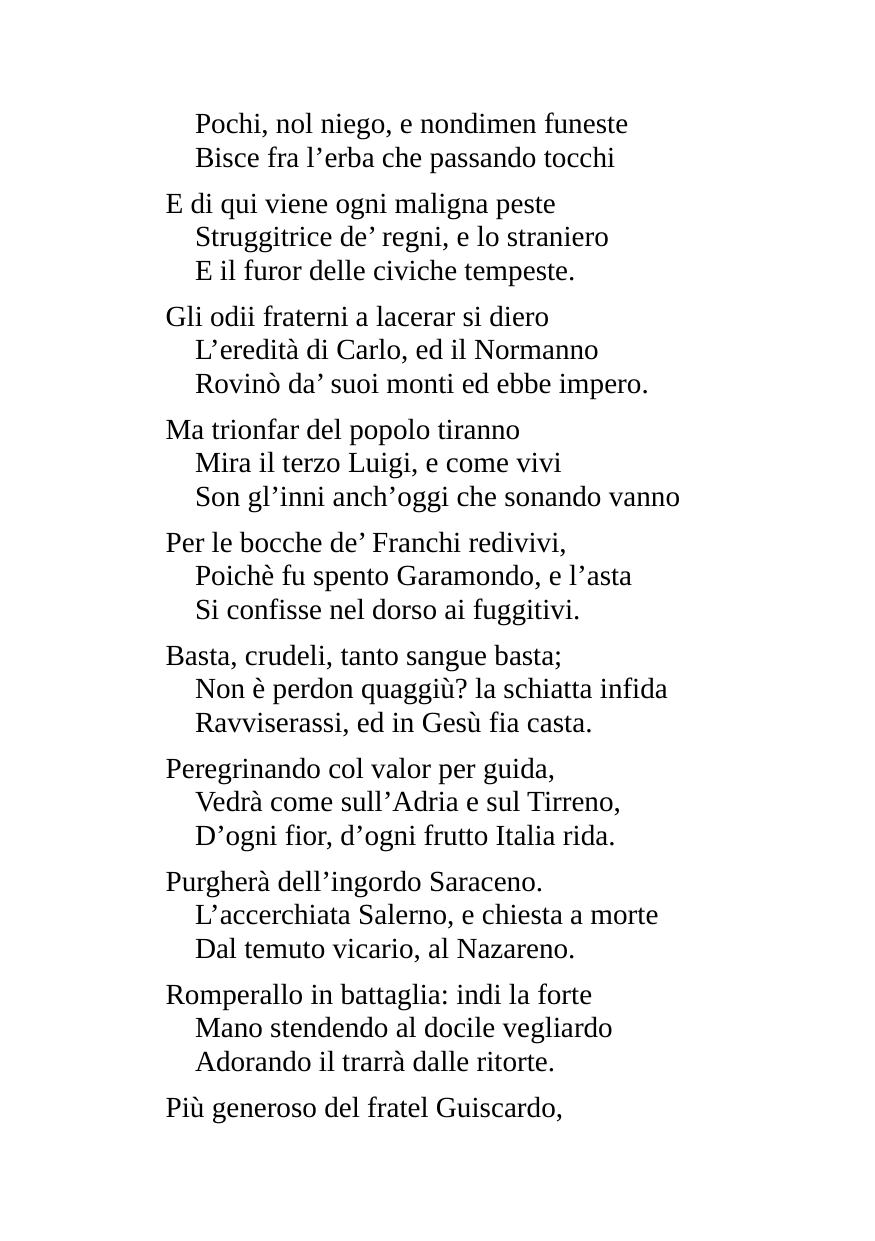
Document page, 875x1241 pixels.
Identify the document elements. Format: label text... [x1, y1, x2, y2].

text Per le bocche de’ Franchi redivivi, Poichè fu spento Garamondo, e l’asta Si confisse nel dorso ai fuggitivi. [165, 525, 768, 625]
text Peregrinando col valor per guida, Vedrà come sull’Adria e sul Tirreno, D’ogni fior, d’ogni frutto Italia rida. [165, 751, 768, 851]
text Basta, crudeli, tanto sangue basta; Non è perdon quaggiù? la schiatta infida Ravviserassi, ed in Gesù fia casta. [165, 638, 768, 738]
text Pochi, nol niego, e nondimen funeste Bisce fra l’erba che passando tocchi [165, 106, 768, 173]
text E di qui viene ogni maligna peste Struggitrice de’ regni, e lo straniero E il furor delle civiche tempeste. [165, 186, 768, 286]
text Più generoso del fratel Guiscardo, [165, 1090, 768, 1123]
text Gli odii fraterni a lacerar si diero L’eredità di Carlo, ed il Normanno Rovinò da’ suoi monti ed ebbe impero. [165, 299, 768, 399]
text Purgherà dell’ingordo Saraceno. L’accerchiata Salerno, e chiesta a morte Dal temuto vicario, al Nazareno. [165, 864, 768, 964]
text Romperallo in battaglia: indi la forte Mano stendendo al docile vegliardo Adorando il trarrà dalle ritorte. [165, 977, 768, 1077]
text Ma trionfar del popolo tiranno Mira il terzo Luigi, e come vivi Son gl’inni anch’oggi che sonando vanno [165, 412, 768, 512]
